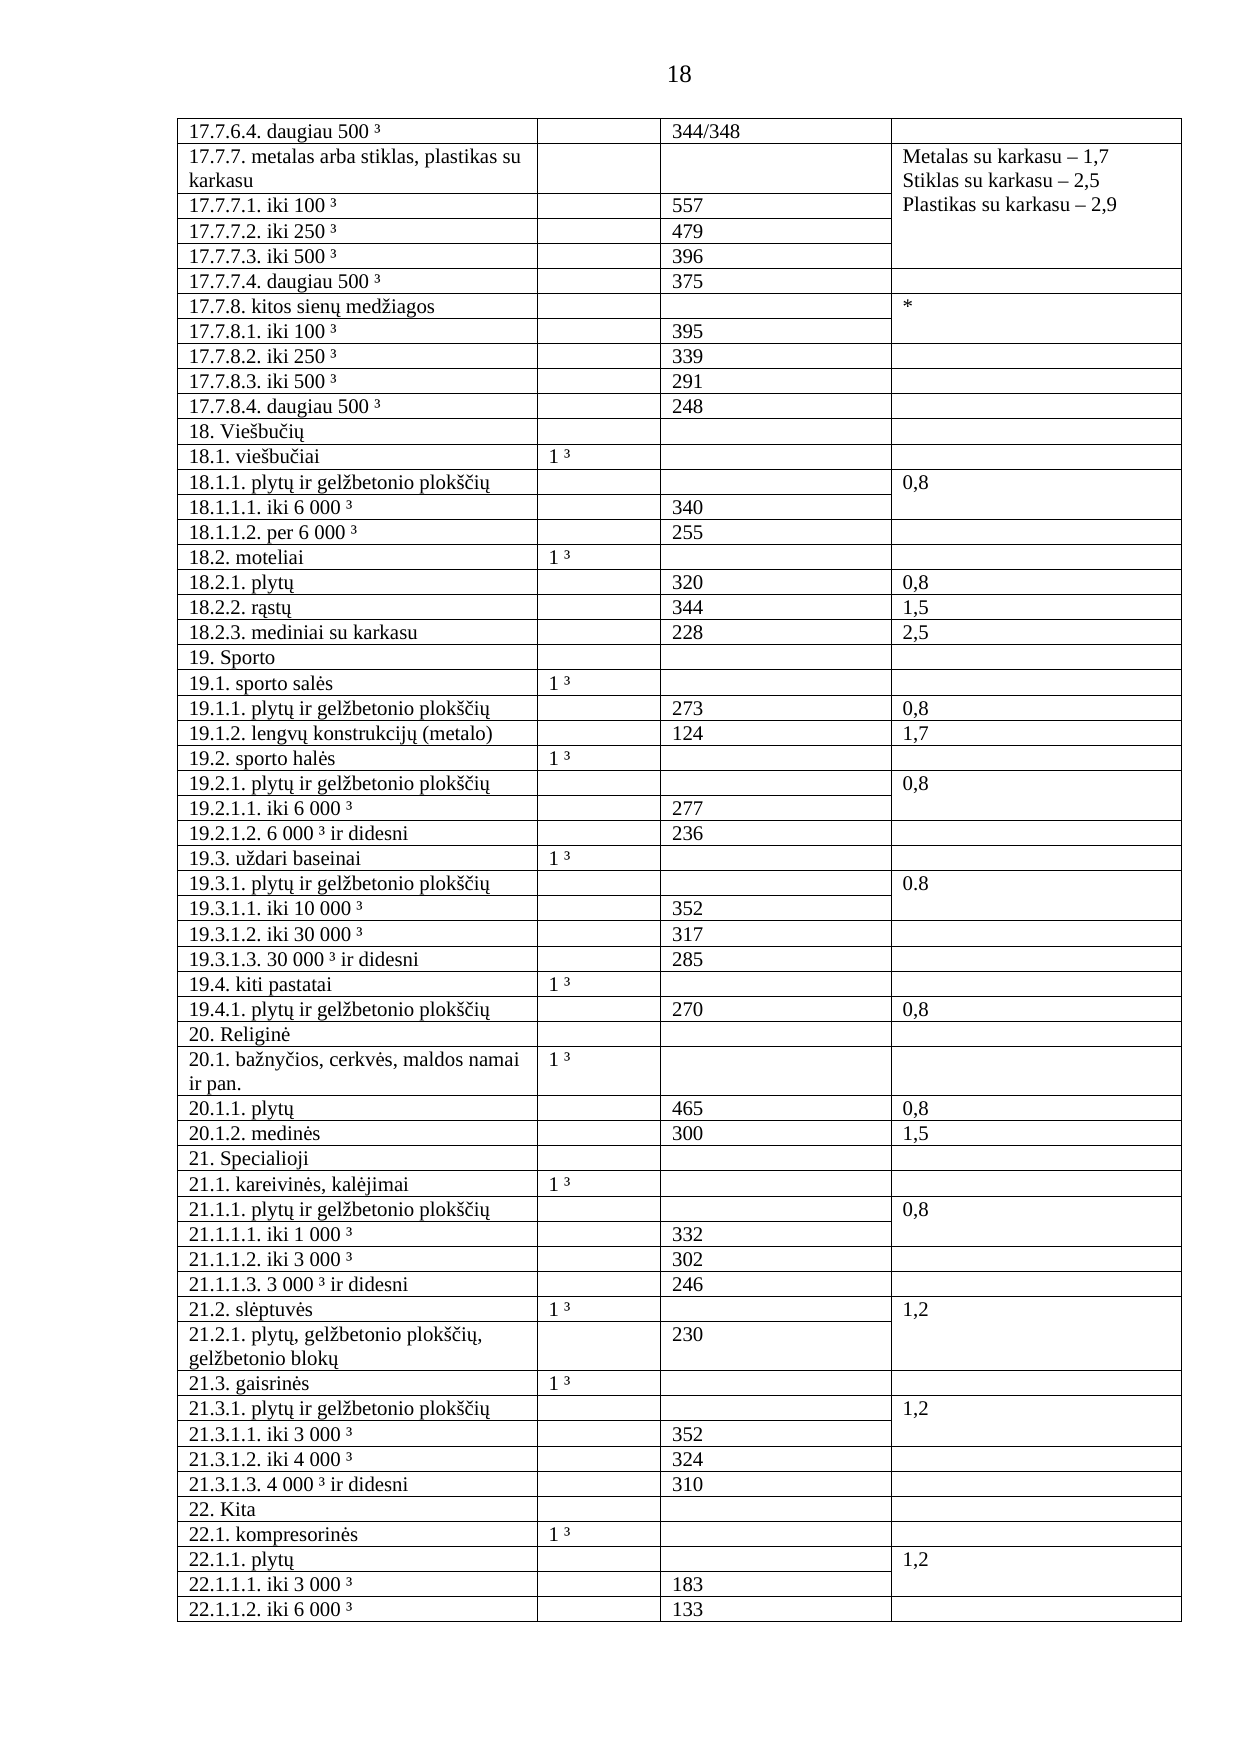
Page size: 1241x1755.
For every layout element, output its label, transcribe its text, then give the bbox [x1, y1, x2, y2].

table_cell 22.1.1.2. iki 6 000 ³ [178, 1597, 537, 1621]
table_cell 21.3. gaisrinės [178, 1371, 537, 1395]
table_cell 20.1.1. plytų [178, 1096, 537, 1120]
table_cell 19.2.1.1. iki 6 000 ³ [178, 796, 537, 820]
table_cell 1 ³ [538, 1371, 660, 1395]
table_cell [892, 947, 1181, 971]
table_cell Metalas su karkasu – 1,7 Stiklas su karkasu – 2,5 Plastikas su karkasu – 2,9 [892, 144, 1181, 268]
table_cell [538, 896, 660, 920]
table_cell 317 [661, 921, 891, 946]
table_cell 0,8 [892, 570, 1181, 594]
table_cell 17.7.8.4. daugiau 500 ³ [178, 394, 537, 418]
table_cell 19.3.1.1. iki 10 000 ³ [178, 896, 537, 920]
table_cell [538, 1547, 660, 1571]
table_cell [538, 696, 660, 719]
table_cell 332 [661, 1222, 891, 1246]
table_cell [538, 947, 660, 971]
table_cell 0.8 [892, 871, 1181, 920]
table_cell 302 [661, 1247, 891, 1271]
table_cell [538, 570, 660, 594]
table_cell 2,5 [892, 620, 1181, 644]
table_cell 21. Specialioji [178, 1146, 537, 1170]
table_cell 22.1. kompresorinės [178, 1522, 537, 1546]
table_cell [661, 419, 891, 443]
table_cell [661, 771, 891, 795]
table_cell [538, 997, 660, 1021]
table_cell 21.1. kareivinės, kalėjimai [178, 1171, 537, 1196]
table_cell 344 [661, 595, 891, 619]
table_cell 21.2. slėptuvės [178, 1297, 537, 1321]
table_cell 1,2 [892, 1396, 1181, 1446]
table_cell 1,5 [892, 1121, 1181, 1145]
table_cell 352 [661, 896, 891, 920]
table_cell [538, 620, 660, 644]
table_cell 21.1.1. plytų ir gelžbetonio plokščių [178, 1197, 537, 1221]
table_cell 1 ³ [538, 1047, 660, 1095]
table_cell 18.1. viešbučiai [178, 445, 537, 468]
table_cell 19.1. sporto salės [178, 670, 537, 694]
table_cell [538, 495, 660, 519]
table_cell 1,5 [892, 595, 1181, 619]
table_cell 285 [661, 947, 891, 971]
table_cell 320 [661, 570, 891, 594]
table_cell [538, 595, 660, 619]
table_cell 17.7.7.1. iki 100 ³ [178, 194, 537, 217]
table_cell [892, 1497, 1181, 1521]
table_cell [661, 1146, 891, 1170]
table_cell 18. Viešbučių [178, 419, 537, 443]
table_cell [661, 144, 891, 192]
table_cell 19.3.1. plytų ir gelžbetonio plokščių [178, 871, 537, 895]
table_cell 21.3.1.1. iki 3 000 ³ [178, 1421, 537, 1446]
table_cell 19.2.1.2. 6 000 ³ ir didesni [178, 821, 537, 845]
table_cell [661, 1047, 891, 1095]
table_cell [661, 1396, 891, 1420]
table_cell [892, 1146, 1181, 1170]
table_cell 17.7.8.3. iki 500 ³ [178, 369, 537, 393]
table_cell 557 [661, 194, 891, 217]
table_cell [892, 269, 1181, 293]
table_cell [538, 645, 660, 669]
table_cell [538, 194, 660, 217]
table_cell 1,7 [892, 721, 1181, 745]
table_cell 1 ³ [538, 670, 660, 694]
table_cell 124 [661, 721, 891, 745]
table_cell 19.4. kiti pastatai [178, 972, 537, 996]
table_cell 375 [661, 269, 891, 293]
table_cell 1 ³ [538, 1171, 660, 1196]
table_cell [892, 344, 1181, 368]
table_cell 22.1.1.1. iki 3 000 ³ [178, 1572, 537, 1596]
table_cell 17.7.8.2. iki 250 ³ [178, 344, 537, 368]
table_cell [661, 470, 891, 494]
table_cell [538, 1396, 660, 1420]
table_cell 21.2.1. plytų, gelžbetonio plokščių, gelžbetonio blokų [178, 1322, 537, 1370]
table_cell [538, 294, 660, 318]
table_cell [538, 1322, 660, 1370]
table_cell 22. Kita [178, 1497, 537, 1521]
table_cell 395 [661, 319, 891, 343]
table_cell [892, 746, 1181, 770]
table_cell [661, 1522, 891, 1546]
table_cell 18.2.1. plytų [178, 570, 537, 594]
table_cell 340 [661, 495, 891, 519]
table_cell 21.3.1. plytų ir gelžbetonio plokščių [178, 1396, 537, 1420]
table_cell 19.4.1. plytų ir gelžbetonio plokščių [178, 997, 537, 1021]
table_cell 21.3.1.2. iki 4 000 ³ [178, 1447, 537, 1471]
table_cell [538, 1421, 660, 1446]
table_cell 1 ³ [538, 746, 660, 770]
table_cell [661, 645, 891, 669]
table_cell [538, 1197, 660, 1221]
table_cell [538, 1096, 660, 1120]
table_cell [538, 369, 660, 393]
table_cell 273 [661, 696, 891, 719]
table_cell 0,8 [892, 470, 1181, 519]
table_cell [538, 244, 660, 268]
table_cell 19. Sporto [178, 645, 537, 669]
table_cell [892, 1597, 1181, 1621]
table_cell 17.7.7.2. iki 250 ³ [178, 219, 537, 243]
table_cell [892, 1472, 1181, 1496]
table_cell [538, 520, 660, 544]
table_cell 344/348 [661, 119, 891, 143]
table_cell 255 [661, 520, 891, 544]
table_cell [892, 1272, 1181, 1296]
table_cell [892, 1522, 1181, 1546]
table_cell [892, 119, 1181, 143]
table_cell 19.2.1. plytų ir gelžbetonio plokščių [178, 771, 537, 795]
table_cell 21.1.1.2. iki 3 000 ³ [178, 1247, 537, 1271]
table_cell [538, 1497, 660, 1521]
table_cell [538, 119, 660, 143]
table_cell [538, 1572, 660, 1596]
table_cell [538, 1272, 660, 1296]
table_cell 291 [661, 369, 891, 393]
table_cell [661, 1022, 891, 1046]
table_cell [661, 1171, 891, 1196]
table_cell 0,8 [892, 997, 1181, 1021]
table_cell 17.7.7.3. iki 500 ³ [178, 244, 537, 268]
table_cell 133 [661, 1597, 891, 1621]
table_cell [661, 445, 891, 468]
table_cell [892, 921, 1181, 946]
table_cell 183 [661, 1572, 891, 1596]
table_cell 18.2.3. mediniai su karkasu [178, 620, 537, 644]
table_cell 17.7.8.1. iki 100 ³ [178, 319, 537, 343]
table_cell 20. Religinė [178, 1022, 537, 1046]
table_cell [892, 645, 1181, 669]
table_cell [661, 871, 891, 895]
table_cell 246 [661, 1272, 891, 1296]
table_cell 18.1.1.2. per 6 000 ³ [178, 520, 537, 544]
table_cell [538, 1022, 660, 1046]
table_cell [892, 1247, 1181, 1271]
table_cell [661, 746, 891, 770]
table_cell [538, 344, 660, 368]
table_cell [661, 972, 891, 996]
table_cell 18.1.1. plytų ir gelžbetonio plokščių [178, 470, 537, 494]
table_cell [892, 1447, 1181, 1471]
table_cell 310 [661, 1472, 891, 1496]
table_cell 17.7.6.4. daugiau 500 ³ [178, 119, 537, 143]
table_cell 17.7.7.4. daugiau 500 ³ [178, 269, 537, 293]
table_cell 1 ³ [538, 972, 660, 996]
table_cell [538, 721, 660, 745]
table_cell [538, 470, 660, 494]
table_cell [661, 670, 891, 694]
table_cell 20.1.2. medinės [178, 1121, 537, 1145]
table_cell 230 [661, 1322, 891, 1370]
table_cell [538, 1121, 660, 1145]
table_cell 339 [661, 344, 891, 368]
table_cell [892, 821, 1181, 845]
table_cell [892, 520, 1181, 544]
table_cell 300 [661, 1121, 891, 1145]
table_cell [892, 670, 1181, 694]
table_cell [538, 1247, 660, 1271]
table_cell 248 [661, 394, 891, 418]
table_cell 21.3.1.3. 4 000 ³ ir didesni [178, 1472, 537, 1496]
table_cell [538, 796, 660, 820]
table_cell [538, 771, 660, 795]
table_cell [892, 445, 1181, 468]
table_cell [892, 1171, 1181, 1196]
table_cell 18.2. moteliai [178, 545, 537, 569]
table_cell [892, 369, 1181, 393]
table_cell 20.1. bažnyčios, cerkvės, maldos namai ir pan. [178, 1047, 537, 1095]
table_cell [892, 1047, 1181, 1095]
table_cell [661, 846, 891, 870]
table_cell [892, 394, 1181, 418]
table_cell 19.3. uždari baseinai [178, 846, 537, 870]
table_cell [538, 1597, 660, 1621]
table_cell 1 ³ [538, 846, 660, 870]
table_cell [892, 846, 1181, 870]
table_cell 396 [661, 244, 891, 268]
table_cell 1 ³ [538, 1522, 660, 1546]
table_cell 277 [661, 796, 891, 820]
table_cell 19.2. sporto halės [178, 746, 537, 770]
table_cell 18.2.2. rąstų [178, 595, 537, 619]
table_cell [661, 1297, 891, 1321]
table_cell [538, 394, 660, 418]
table_cell [892, 1371, 1181, 1395]
table_cell 465 [661, 1096, 891, 1120]
table_cell 270 [661, 997, 891, 1021]
table_cell [661, 1197, 891, 1221]
table_cell * [892, 294, 1181, 343]
table_cell 1 ³ [538, 545, 660, 569]
table_cell [538, 219, 660, 243]
table_cell 352 [661, 1421, 891, 1446]
table_cell 0,8 [892, 1096, 1181, 1120]
table_cell 479 [661, 219, 891, 243]
table_cell [892, 972, 1181, 996]
table_cell [661, 1371, 891, 1395]
table_cell 324 [661, 1447, 891, 1471]
table_cell [538, 1146, 660, 1170]
table_cell 19.1.2. lengvų konstrukcijų (metalo) [178, 721, 537, 745]
table_cell [661, 545, 891, 569]
table_cell [661, 1497, 891, 1521]
table_cell 21.1.1.3. 3 000 ³ ir didesni [178, 1272, 537, 1296]
table_cell [661, 294, 891, 318]
table_cell [892, 1022, 1181, 1046]
table_cell [661, 1547, 891, 1571]
table_cell 1,2 [892, 1547, 1181, 1596]
table_cell 0,8 [892, 771, 1181, 820]
table_cell [538, 269, 660, 293]
table_cell [538, 821, 660, 845]
table_cell [538, 921, 660, 946]
table_cell 19.3.1.3. 30 000 ³ ir didesni [178, 947, 537, 971]
table_cell [538, 419, 660, 443]
table_cell 1,2 [892, 1297, 1181, 1370]
table_cell 18.1.1.1. iki 6 000 ³ [178, 495, 537, 519]
table_cell 1 ³ [538, 445, 660, 468]
table_cell 0,8 [892, 696, 1181, 719]
table_cell [538, 871, 660, 895]
table_cell 0,8 [892, 1197, 1181, 1246]
table_cell [892, 419, 1181, 443]
table_cell [538, 1447, 660, 1471]
table_cell 228 [661, 620, 891, 644]
table_cell [538, 1472, 660, 1496]
table_cell 17.7.7. metalas arba stiklas, plastikas su karkasu [178, 144, 537, 192]
table_cell [538, 1222, 660, 1246]
table_cell [538, 319, 660, 343]
table_cell 19.3.1.2. iki 30 000 ³ [178, 921, 537, 946]
table_cell 236 [661, 821, 891, 845]
table_cell 19.1.1. plytų ir gelžbetonio plokščių [178, 696, 537, 719]
table_cell 17.7.8. kitos sienų medžiagos [178, 294, 537, 318]
table_cell 21.1.1.1. iki 1 000 ³ [178, 1222, 537, 1246]
table_cell [892, 545, 1181, 569]
table_cell 1 ³ [538, 1297, 660, 1321]
table_cell [538, 144, 660, 192]
table_cell 22.1.1. plytų [178, 1547, 537, 1571]
